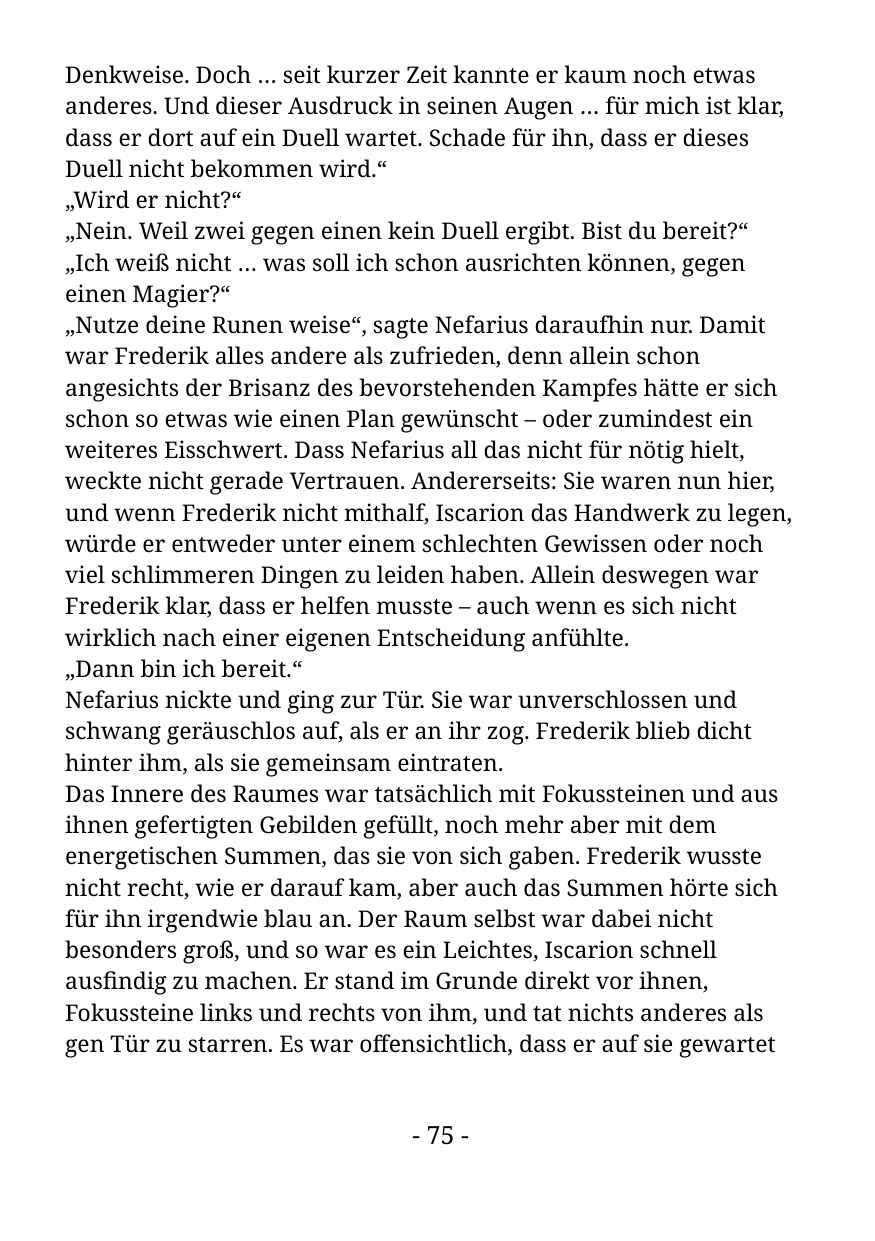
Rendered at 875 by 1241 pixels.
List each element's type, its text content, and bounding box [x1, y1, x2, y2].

text Nefarius nickte und ging zur Tür. Sie war unverschlossen und schwang geräuschlos auf, als er an ihr zog. Frederik blieb dicht hinter ihm, als sie gemeinsam eintraten. [65, 684, 809, 778]
text „Wird er nicht?“ [65, 184, 809, 215]
text Das Innere des Raumes war tatsächlich mit Fokussteinen und aus ihnen gefertigten Gebilden gefüllt, noch mehr aber mit dem energetischen Summen, das sie von sich gaben. Frederik wusste nicht recht, wie er darauf kam, aber auch das Summen hörte sich für ihn irgendwie blau an. Der Raum selbst war dabei nicht besonders groß, und so war es ein Leichtes, Iscarion schnell ausfindig zu machen. Er stand im Grunde direkt vor ihnen, Fokussteine links und rechts von ihm, und tat nichts anderes als gen Tür zu starren. Es war offensichtlich, dass er auf sie gewartet [65, 778, 809, 1059]
text „Nein. Weil zwei gegen einen kein Duell ergibt. Bist du bereit?“ [65, 215, 809, 247]
text Denkweise. Doch … seit kurzer Zeit kannte er kaum noch etwas anderes. Und dieser Ausdruck in seinen Augen … für mich ist klar, dass er dort auf ein Duell wartet. Schade für ihn, dass er dieses Duell nicht bekommen wird.“ [65, 59, 809, 184]
text „Dann bin ich bereit.“ [65, 653, 809, 684]
text „Ich weiß nicht … was soll ich schon ausrichten können, gegen einen Magier?“ [65, 247, 809, 309]
text „Nutze deine Runen weise“, sagte Nefarius daraufhin nur. Damit war Frederik alles andere als zufrieden, denn allein schon angesichts der Brisanz des bevorstehenden Kampfes hätte er sich schon so etwas wie einen Plan gewünscht – oder zumindest ein weiteres Eisschwert. Dass Nefarius all das nicht für nötig hielt, weckte nicht gerade Vertrauen. Andererseits: Sie waren nun hier, und wenn Frederik nicht mithalf, Iscarion das Handwerk zu legen, würde er entweder unter einem schlechten Gewissen oder noch viel schlimmeren Dingen zu leiden haben. Allein deswegen war Frederik klar, dass er helfen musste – auch wenn es sich nicht wirklich nach einer eigenen Entscheidung anfühlte. [65, 309, 809, 653]
